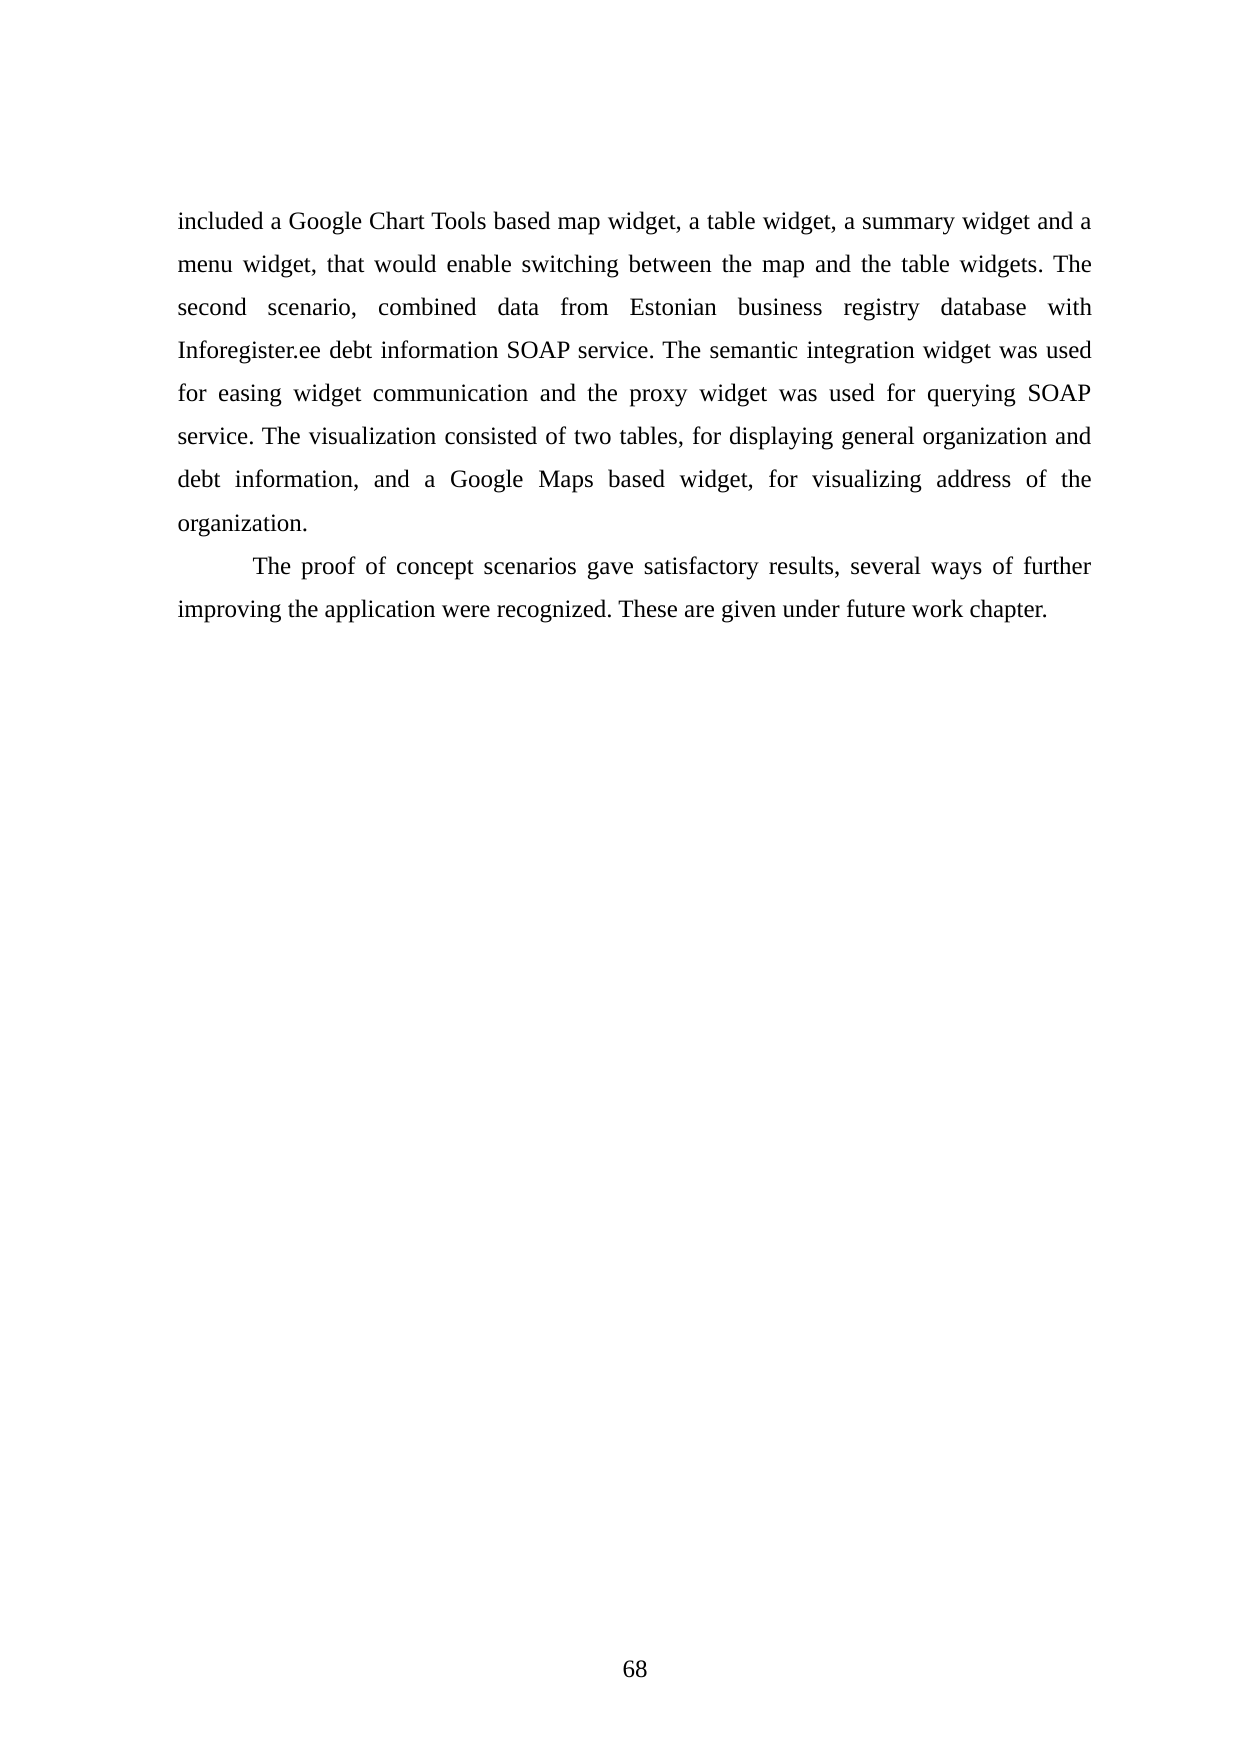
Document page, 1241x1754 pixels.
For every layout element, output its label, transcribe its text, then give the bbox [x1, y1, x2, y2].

text The proof of concept scenarios gave satisfactory results, several ways of further improving the application were recognized. These are given under future work chapter. [177, 551, 1093, 623]
text included a Google Chart Tools based map widget, a table widget, a summary widget and a menu widget, that would enable switching between the map and the table widgets. The second scenario, combined data from Estonian business registry database with Inforegister.ee debt information SOAP service. The semantic integration widget was used for easing widget communication and the proxy widget was used for querying SOAP service. The visualization consisted of two tables, for displaying general organization and debt information, and a Google Maps based widget, for visualizing address of the organization. [177, 206, 1093, 536]
